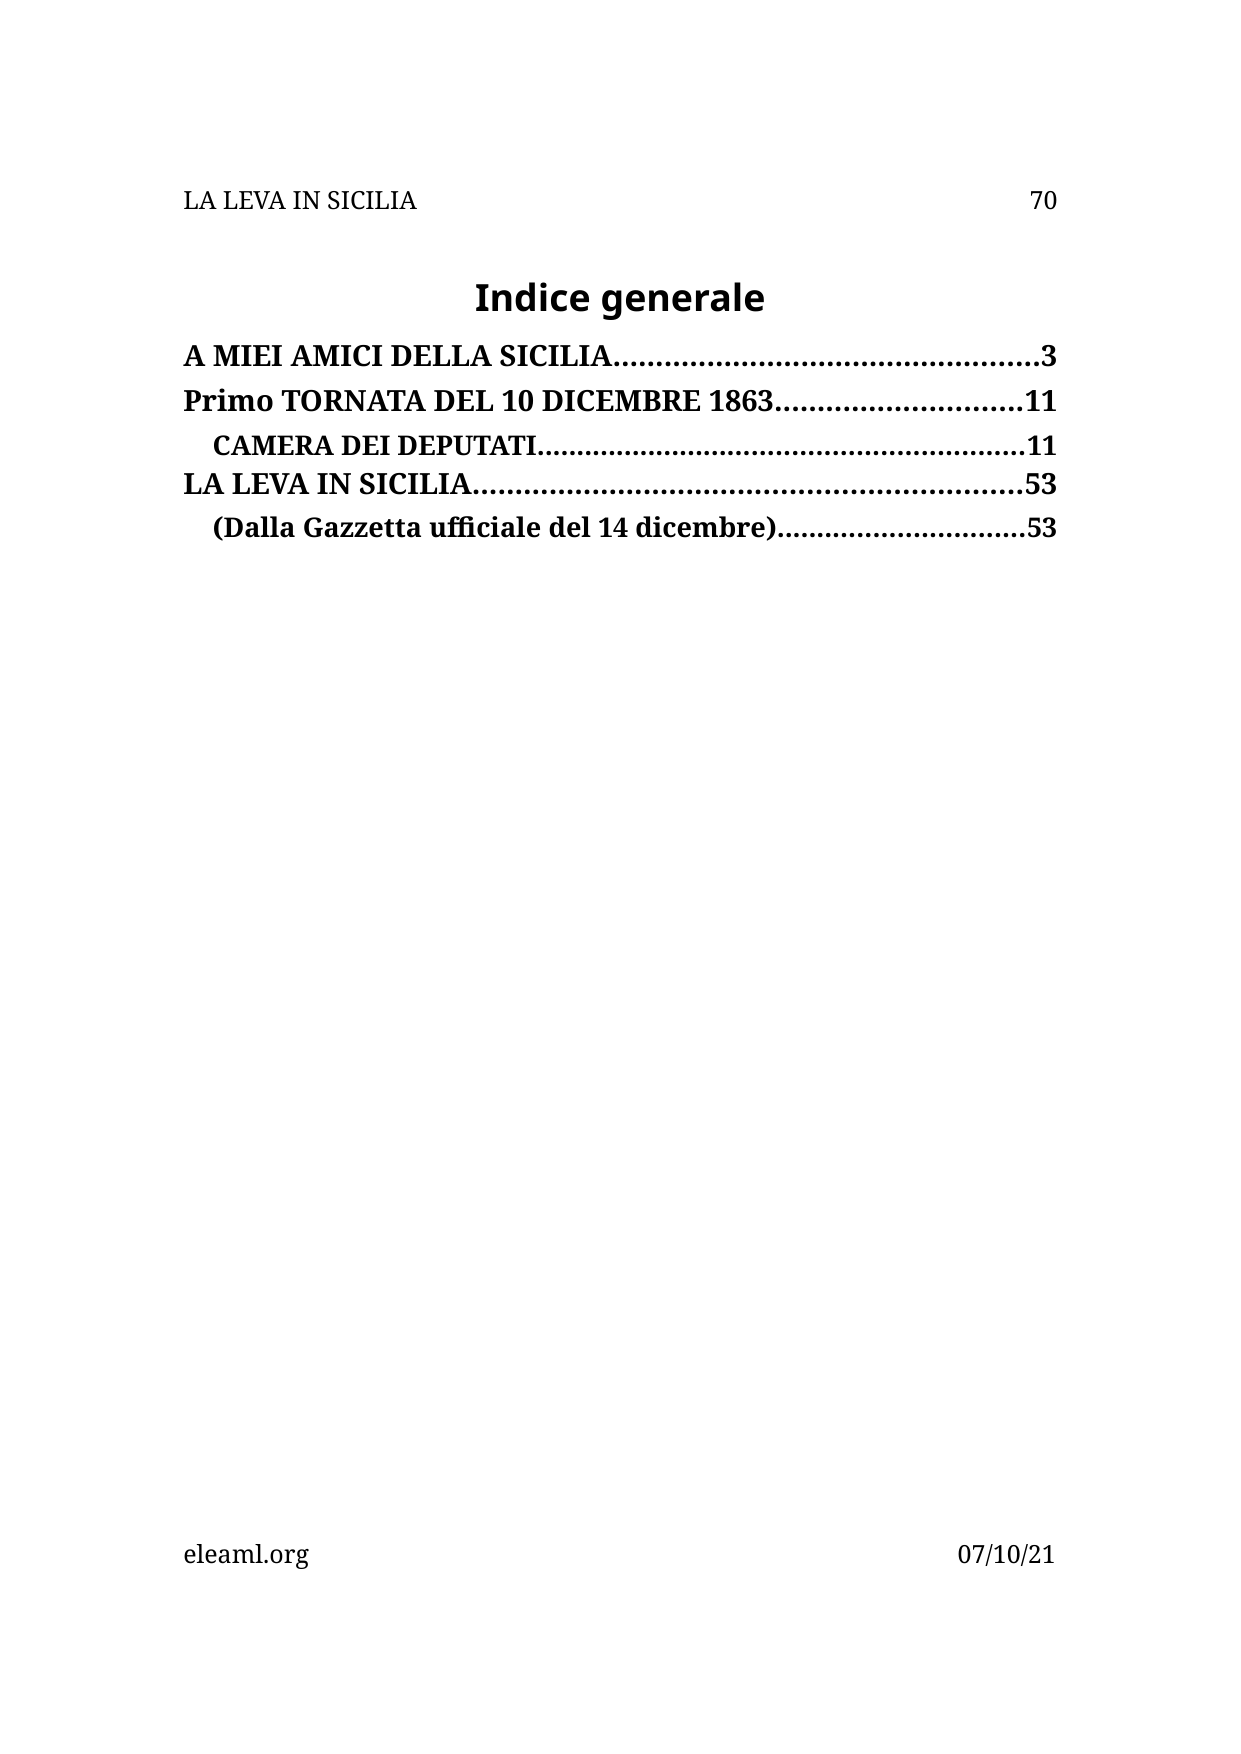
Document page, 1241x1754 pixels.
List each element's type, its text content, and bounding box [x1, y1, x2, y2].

text LA LEVA IN SICILIA 53 [183, 463, 1057, 503]
text CAMERA DEI DEPUTATI 11 [212, 426, 1057, 463]
text Primo TORNATA DEL 10 DICEMBRE 1863 11 [183, 381, 1057, 420]
text A MIEI AMICI DELLA SICILIA 3 [183, 335, 1057, 375]
subtitle Indice generale [183, 272, 1057, 323]
text (Dalla Gazzetta ufficiale del 14 dicembre) 53 [212, 509, 1057, 546]
